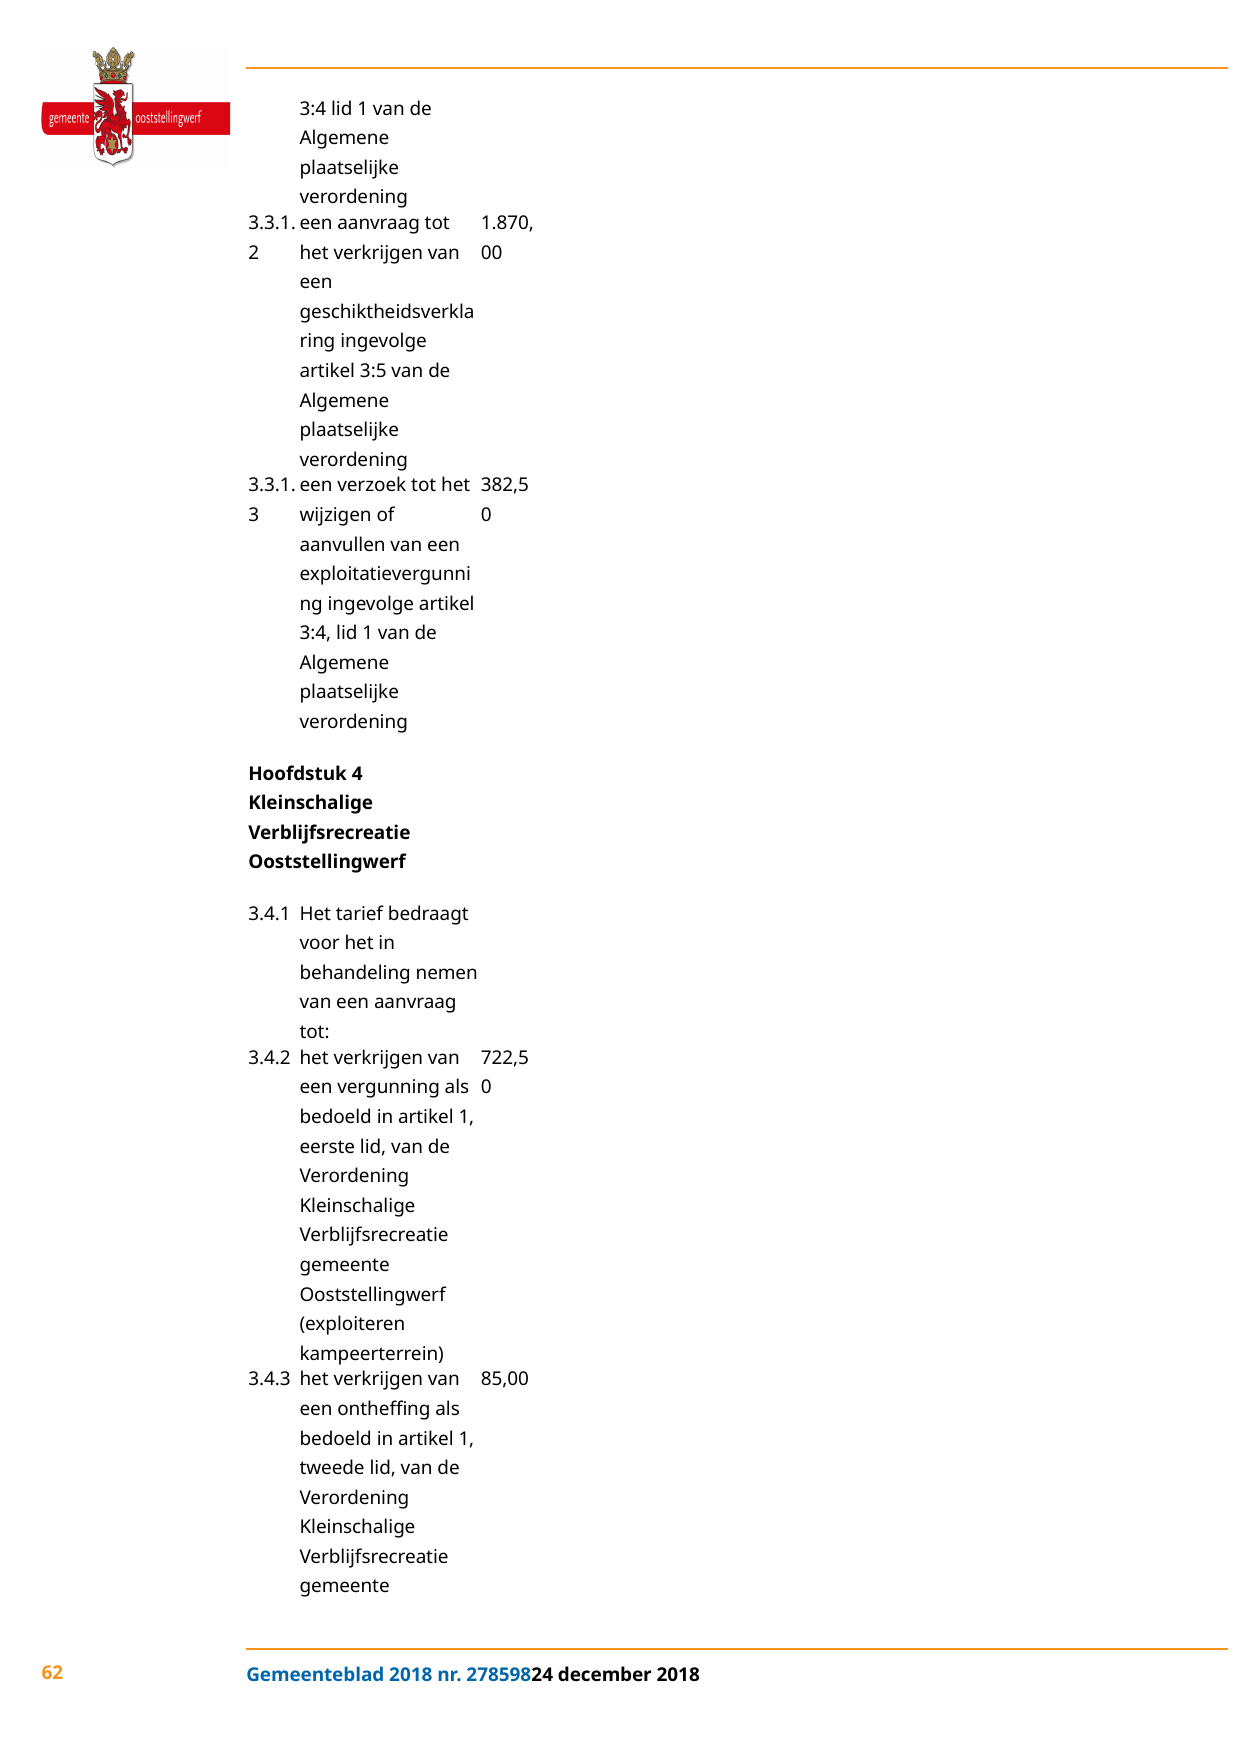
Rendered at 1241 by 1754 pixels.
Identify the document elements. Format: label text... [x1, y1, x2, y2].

table_cell [791, 1366, 843, 1598]
table_cell [1100, 95, 1152, 209]
table_cell 3:4 lid 1 van de Algemene plaatselijke verordening [299, 95, 481, 209]
table_cell het verkrijgen van een vergunning als bedoeld in artikel 1, eerste lid, van de Verordening Kleinschalige Verblijfsrecreatie gemeente Ooststellingwerf (exploiteren kampeerterrein) [299, 1044, 481, 1366]
table_cell het verkrijgen van een ontheffing als bedoeld in artikel 1, tweede lid, van de Verordening Kleinschalige Verblijfsrecreatie gemeente [299, 1366, 481, 1598]
table_cell [481, 734, 534, 760]
table_cell [894, 209, 946, 472]
table_cell [843, 472, 894, 734]
table_cell [946, 760, 997, 874]
table_cell [534, 874, 586, 900]
table_cell [586, 1366, 637, 1598]
table_cell [791, 734, 843, 760]
table_cell 1.870,00 [481, 209, 534, 472]
table_cell [586, 209, 637, 472]
table_cell [843, 900, 894, 1044]
table_cell [843, 1044, 894, 1366]
table_cell [586, 900, 637, 1044]
table_cell 3.3.1.2 [248, 209, 299, 472]
table_cell [894, 1366, 946, 1598]
table_cell [997, 734, 1048, 760]
table_cell [997, 874, 1048, 900]
table_cell [843, 760, 894, 874]
table_cell [1100, 1044, 1152, 1366]
table_cell [843, 874, 894, 900]
table_cell [248, 874, 299, 900]
table_cell 3.3.1.3 [248, 472, 299, 734]
table_cell [740, 209, 791, 472]
table_cell [534, 95, 586, 209]
table_cell [299, 874, 481, 900]
table_cell [997, 1366, 1048, 1598]
table_cell [791, 874, 843, 900]
table_cell [946, 95, 997, 209]
table_cell [946, 209, 997, 472]
table_cell [481, 760, 534, 874]
table_cell [997, 209, 1048, 472]
table_cell [586, 1044, 637, 1366]
table_cell [997, 760, 1048, 874]
table_cell [1100, 900, 1152, 1044]
table_cell [1049, 209, 1100, 472]
table_cell [1100, 760, 1152, 874]
table_cell [740, 1366, 791, 1598]
table_cell [791, 209, 843, 472]
table_cell Het tarief bedraagt voor het in behandeling nemen van een aanvraag tot: [299, 900, 481, 1044]
table_cell 3.4.3 [248, 1366, 299, 1598]
table_cell [299, 734, 481, 760]
table_cell [997, 95, 1048, 209]
table_cell [997, 472, 1048, 734]
table_cell [1049, 472, 1100, 734]
table_cell [689, 95, 740, 209]
table_cell [1100, 734, 1152, 760]
table_cell [843, 209, 894, 472]
table_cell [791, 900, 843, 1044]
table_cell [586, 472, 637, 734]
table_cell [997, 1044, 1048, 1366]
table_cell [740, 734, 791, 760]
table_cell [689, 1044, 740, 1366]
table_cell [1100, 472, 1152, 734]
table_cell [894, 900, 946, 1044]
table_cell [791, 472, 843, 734]
table_cell [740, 95, 791, 209]
table_cell [586, 760, 637, 874]
table_cell [1049, 760, 1100, 874]
table_cell [534, 760, 586, 874]
table_cell [586, 874, 637, 900]
table_cell 3.4.2 [248, 1044, 299, 1366]
table_cell [1049, 900, 1100, 1044]
table_cell [946, 472, 997, 734]
table_cell [1049, 874, 1100, 900]
table_cell [1049, 1366, 1100, 1598]
table_cell [1049, 95, 1100, 209]
table_cell [1100, 209, 1152, 472]
table_cell 722,50 [481, 1044, 534, 1366]
table_cell [740, 1044, 791, 1366]
table_cell [248, 734, 299, 760]
table_cell 3.4.1 [248, 900, 299, 1044]
table_cell [894, 734, 946, 760]
table_cell [1049, 734, 1100, 760]
table_cell [946, 734, 997, 760]
table_cell 382,50 [481, 472, 534, 734]
table_cell [637, 209, 688, 472]
table_cell [637, 900, 688, 1044]
table_cell [637, 760, 688, 874]
table_cell [740, 874, 791, 900]
table_cell [534, 1044, 586, 1366]
table_cell [534, 209, 586, 472]
table_cell [740, 760, 791, 874]
table_cell [1100, 1366, 1152, 1598]
table_cell [481, 900, 534, 1044]
table_cell [534, 1366, 586, 1598]
table_cell [894, 1044, 946, 1366]
table_cell [843, 1366, 894, 1598]
table_cell Hoofdstuk 4 Kleinschalige Verblijfsrecreatie Ooststellingwerf [248, 760, 481, 874]
table_cell [894, 95, 946, 209]
table_cell [946, 874, 997, 900]
table_cell een verzoek tot het wijzigen of aanvullen van een exploitatievergunning ingevolge artikel 3:4, lid 1 van de Algemene plaatselijke verordening [299, 472, 481, 734]
table_cell een aanvraag tot het verkrijgen van een geschiktheidsverklaring ingevolge artikel 3:5 van de Algemene plaatselijke verordening [299, 209, 481, 472]
table_cell [689, 472, 740, 734]
table_cell [894, 472, 946, 734]
table_cell [843, 734, 894, 760]
table_cell [689, 1366, 740, 1598]
table_cell [534, 472, 586, 734]
table_cell [946, 1044, 997, 1366]
table_cell [586, 95, 637, 209]
table_cell [791, 1044, 843, 1366]
table_cell 85,00 [481, 1366, 534, 1598]
table_cell [791, 95, 843, 209]
table_cell [637, 1366, 688, 1598]
table_cell [689, 760, 740, 874]
table_cell [946, 900, 997, 1044]
table_cell [534, 734, 586, 760]
table_cell [894, 760, 946, 874]
table_cell [946, 1366, 997, 1598]
table_cell [689, 734, 740, 760]
table_cell [637, 734, 688, 760]
table_cell [637, 95, 688, 209]
table_cell [248, 95, 299, 209]
table_cell [1049, 1044, 1100, 1366]
table_cell [997, 900, 1048, 1044]
table_cell [637, 472, 688, 734]
picture [41, 47, 231, 172]
table_cell [689, 209, 740, 472]
table_cell [534, 900, 586, 1044]
table_cell [637, 1044, 688, 1366]
table_cell [637, 874, 688, 900]
table_cell [586, 734, 637, 760]
table_cell [689, 900, 740, 1044]
table_cell [481, 874, 534, 900]
table_cell [894, 874, 946, 900]
table_cell [1100, 874, 1152, 900]
table_cell [740, 472, 791, 734]
table_cell [740, 900, 791, 1044]
table_cell [481, 95, 534, 209]
table_cell [689, 874, 740, 900]
table_cell [843, 95, 894, 209]
table_cell [791, 760, 843, 874]
